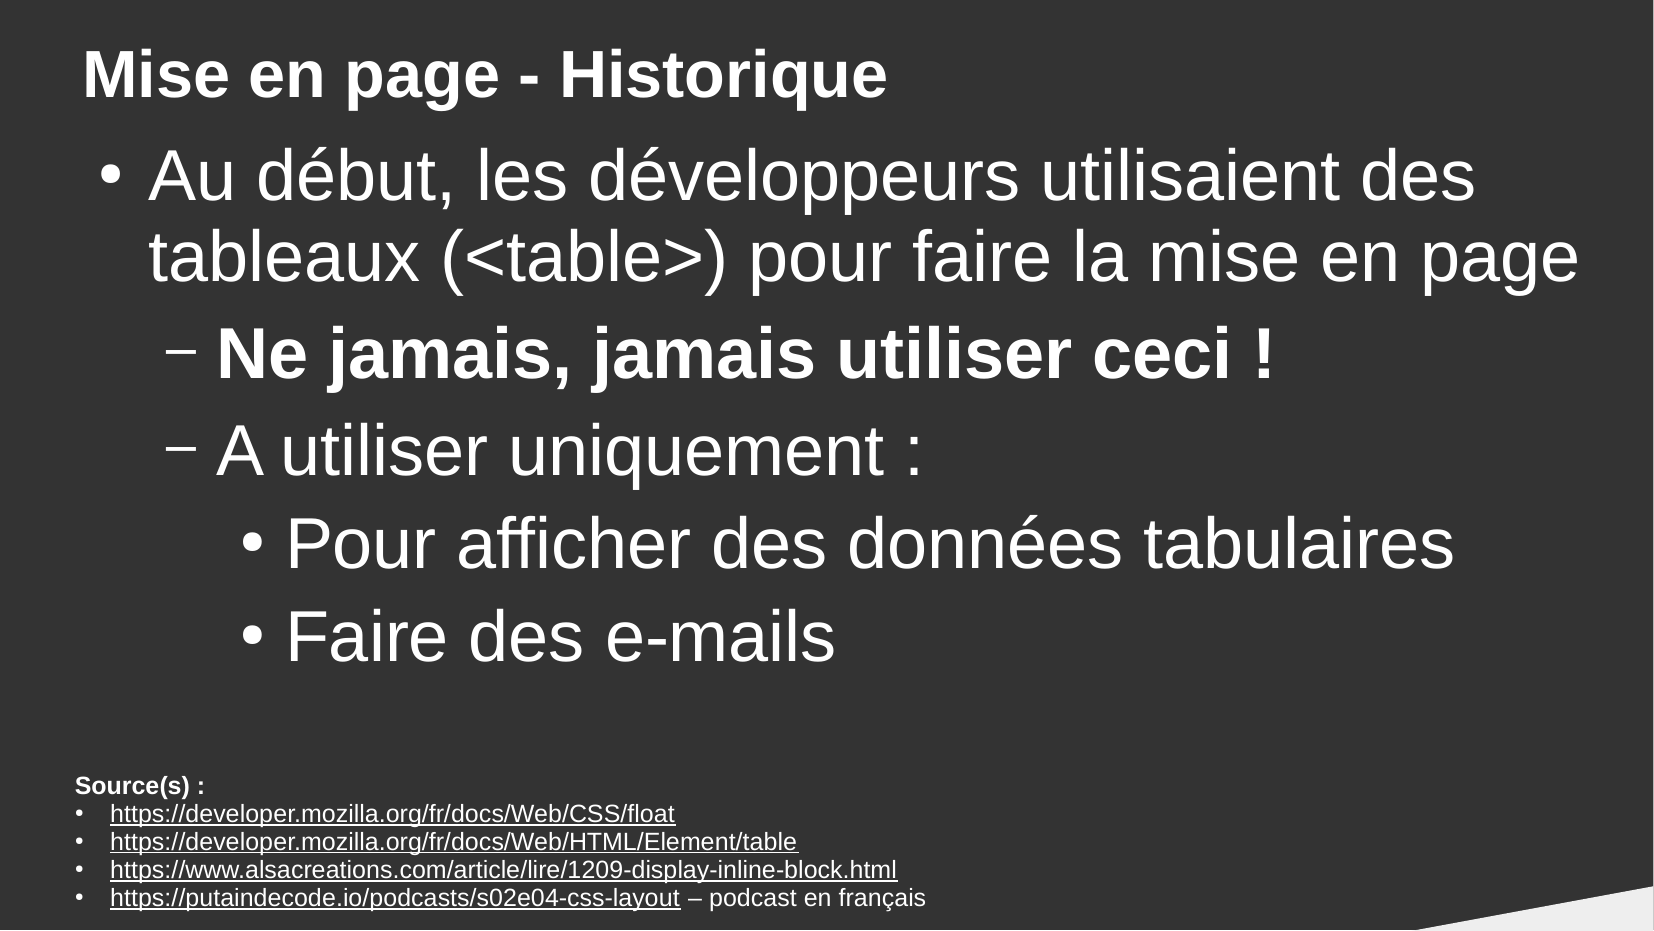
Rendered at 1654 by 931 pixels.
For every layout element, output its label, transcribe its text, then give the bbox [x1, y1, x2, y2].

text_box [1411, 886, 1654, 931]
text_box Source(s) : https://developer.mozilla.org/fr/docs/Web/CSS/float https://developer.mozilla.org/fr/docs/Web/HTML/Element/table https://www.alsacreations.com/article/lire/1209-display-inline-block.html https://putaindecode.io/podcasts/s02e04-css-layout – podcast en français [60, 764, 1546, 920]
title Mise en page - Historique [82, 37, 1571, 114]
list Au début, les développeurs utilisaient des tableaux (<table>) pour faire la mise en page Ne jamais, jamais utiliser ceci ! A utiliser uniquement : Pour afficher des données tabulaires Faire des e-mails [80, 135, 1605, 745]
